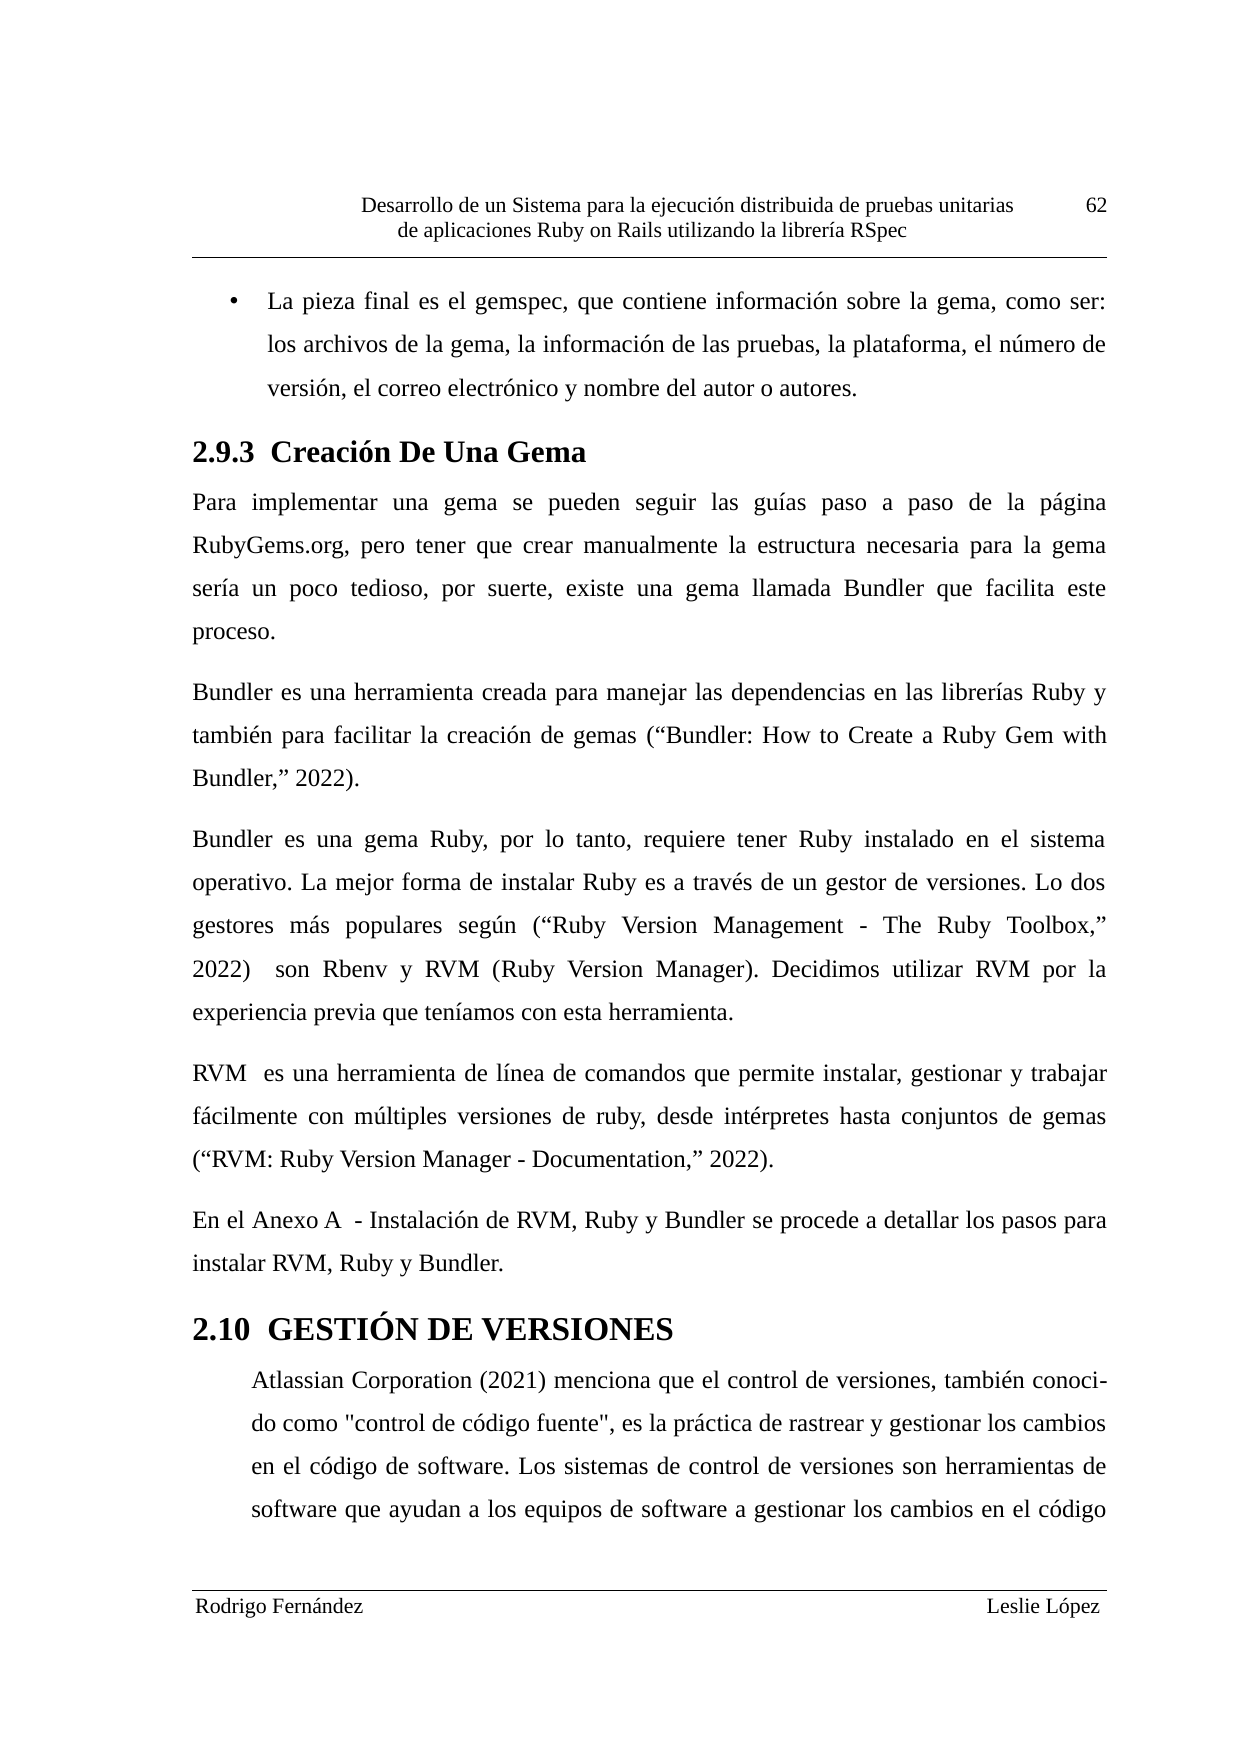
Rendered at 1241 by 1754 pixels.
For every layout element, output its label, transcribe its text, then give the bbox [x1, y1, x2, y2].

text RVM es una herramienta de línea de comandos que permite ins­talar, gestionar y trabajar fácilmente con múltiples versiones de ruby, desde intérpretes hasta conjuntos de gemas (“RVM: Ruby Version Manager - Documentation,” 2022)⁠. [192, 1058, 1107, 1173]
list La pieza final es el gemspec, que contiene información sobre la gema, como ser: los archivos de la gema, la información de las pruebas, la plataforma, el número de versión, el correo electrónico y nombre del autor o autores. [229, 286, 1107, 401]
text En el Anexo A - Instalación de RVM, Ruby y Bundler se procede a detallar los pasos para instalar RVM, Ruby y Bundler. [192, 1205, 1107, 1277]
text Bundler es una gema Ruby, por lo tanto, requiere tener Ruby instalado en el sistema operativo. La mejor forma de instalar Ruby es a través de un gestor de versiones. Lo dos gestores más populares según (“Ruby Version Management - The Ruby Toolbox,” 2022)⁠ son Rbenv y RVM (Ruby Version Manager). Decidimos utilizar RVM por la experiencia previa que teníamos con esta herramienta. [192, 824, 1107, 1026]
text Bundler es una herramienta creada para manejar las dependencias en las librerías Ruby y también para facilitar la creación de gemas (“Bundler: How to Create a Ruby Gem with Bundler,” 2022)⁠. [192, 677, 1107, 792]
text Para implementar una gema se pueden seguir las guías paso a paso de la página RubyGems.org, pero tener que crear manualmente la estructura necesaria para la gema sería un poco tedioso, por suerte, existe una gema llamada Bundler que facilita este proceso. [192, 487, 1107, 645]
subtitle Creación de una Gema [192, 433, 1107, 469]
subtitle Gestión de Versiones [192, 1309, 1107, 1347]
text Atlassian Corporation (2021)⁠ menciona que el control de versiones, también conoci­do como "control de código fuente", es la práctica de rastrear y gestionar los cambios en el código de software. Los sistemas de control de versiones son herramientas de software que ayudan a los equipos de software a gestionar los cambios en el código [251, 1365, 1107, 1523]
